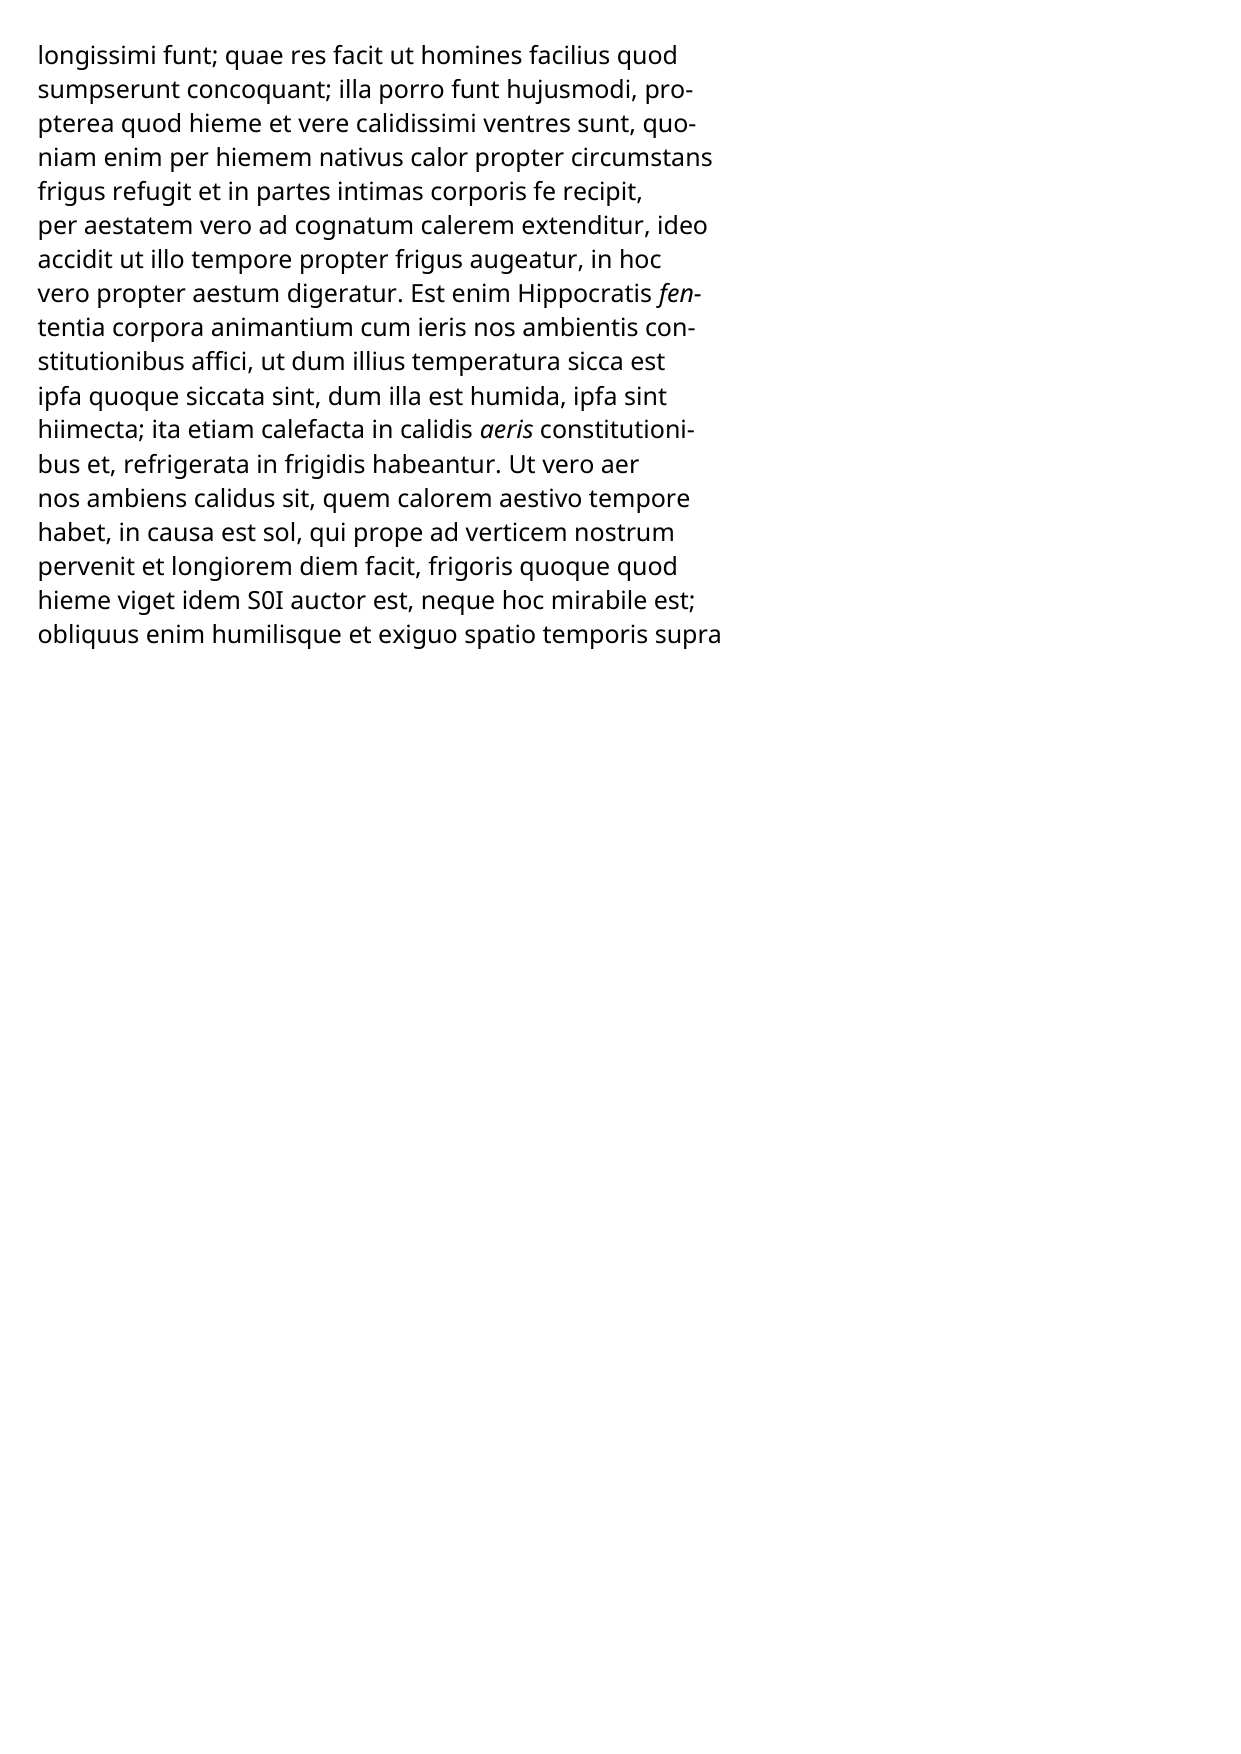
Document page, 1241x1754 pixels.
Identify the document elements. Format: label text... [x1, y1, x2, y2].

text longissimi funt; quae res facit ut homines facilius quod sumpserunt concoquant; illa porro funt hujusmodi, pro- pterea quod hieme et vere calidissimi ventres sunt, quo- niam enim per hiemem nativus calor propter circumstans frigus refugit et in partes intimas corporis fe recipit, per aestatem vero ad cognatum calerem extenditur, ideo accidit ut illo tempore propter frigus augeatur, in hoc vero propter aestum digeratur. Est enim Hippocratis fen- tentia corpora animantium cum ieris nos ambientis con- stitutionibus affici, ut dum illius temperatura sicca est ipfa quoque siccata sint, dum illa est humida, ipfa sint hiimecta; ita etiam calefacta in calidis aeris constitutioni- bus et, refrigerata in frigidis habeantur. Ut vero aer nos ambiens calidus sit, quem calorem aestivo tempore habet, in causa est sol, qui prope ad verticem nostrum pervenit et longiorem diem facit, frigoris quoque quod hieme viget idem S0I auctor est, neque hoc mirabile est; obliquus enim humilisque et exiguo spatio temporis supra [37, 37, 1203, 651]
